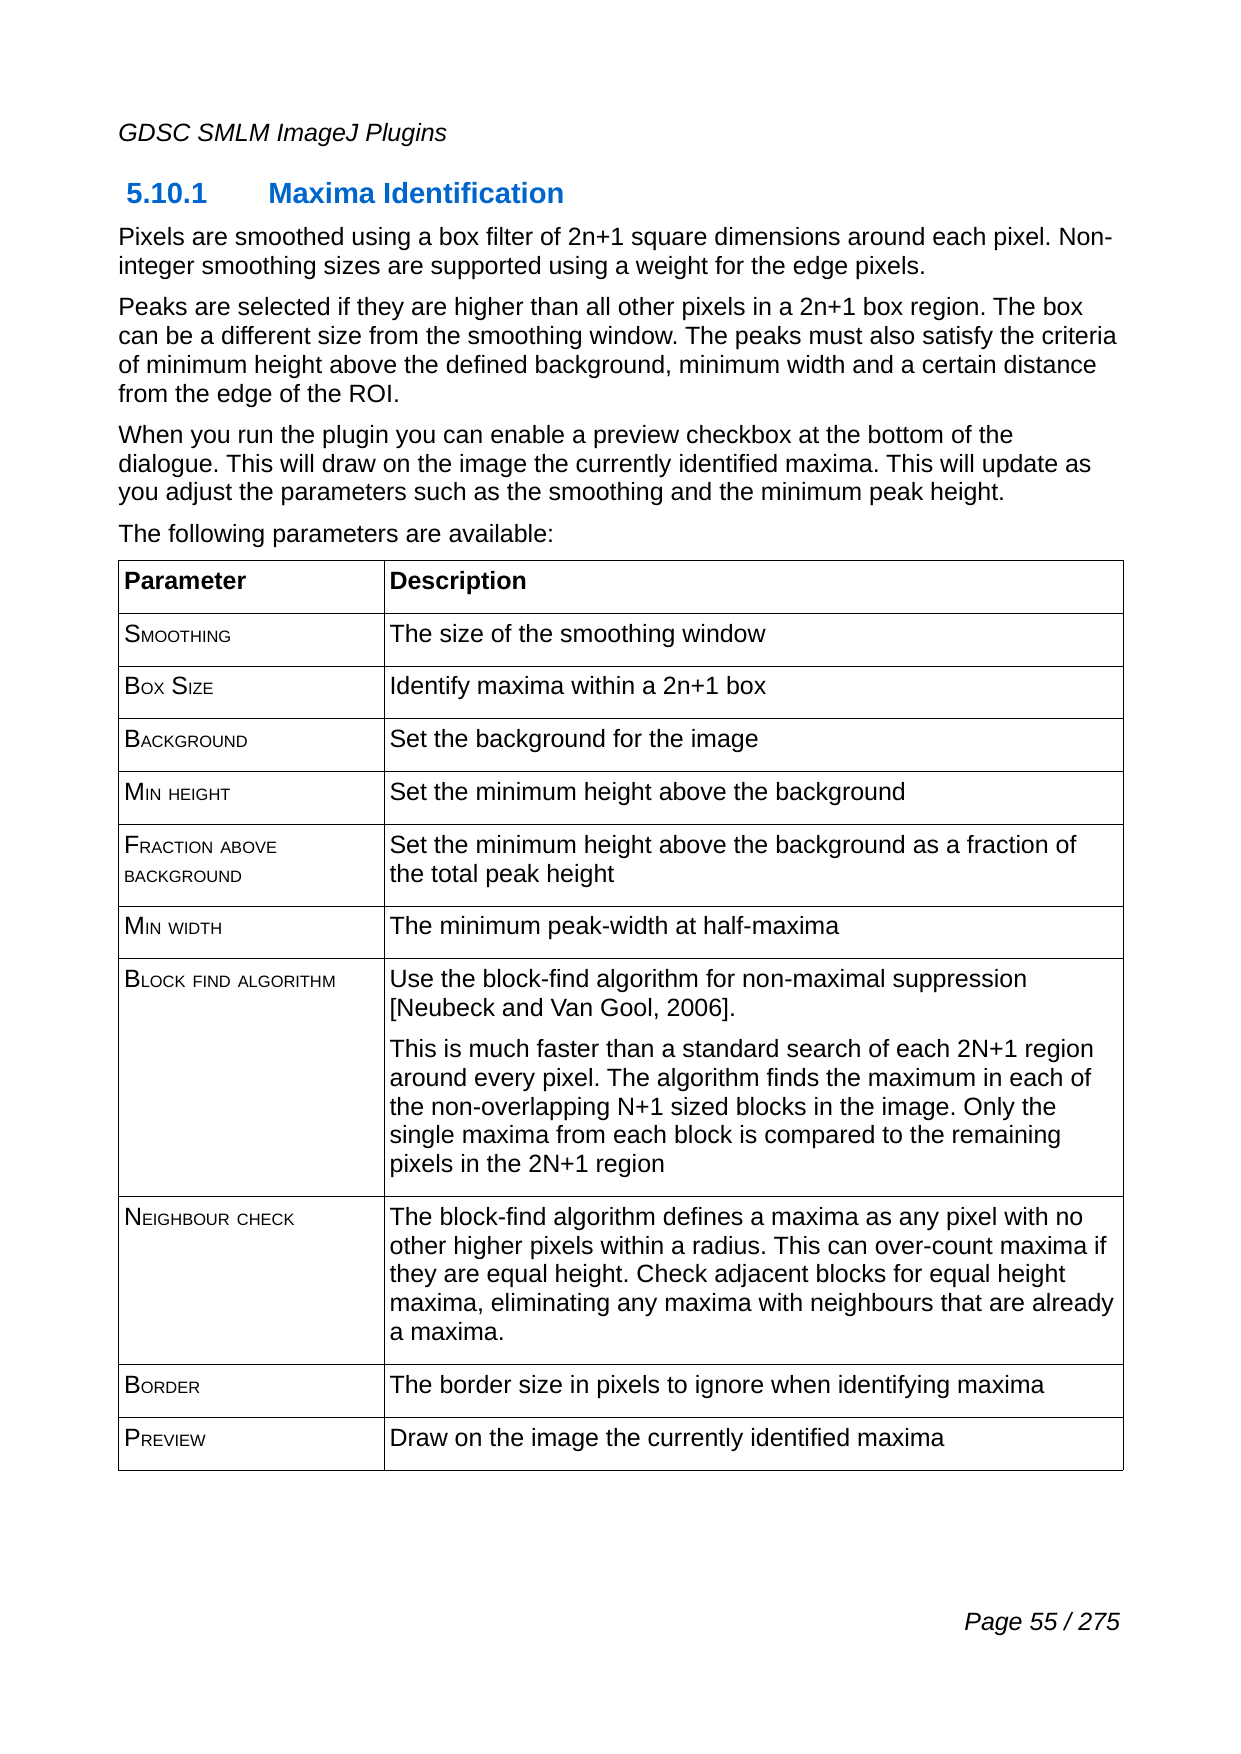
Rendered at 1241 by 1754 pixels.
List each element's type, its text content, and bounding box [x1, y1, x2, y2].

table_cell Set the minimum height above the background as a fraction of the total peak height [385, 825, 1123, 906]
text Peaks are selected if they are higher than all other pixels in a 2n+1 box region. The box can be a different size from the smoothing window. The peaks must also satisfy the criteria of minimum height above the defined background, minimum width and a certain distance from the edge of the ROI. [118, 292, 1122, 407]
table_cell Fraction above background [119, 825, 384, 906]
table_cell The size of the smoothing window [385, 614, 1123, 666]
subtitle Maxima Identification [118, 176, 1122, 210]
table_header Description [385, 561, 1123, 613]
table_cell Set the background for the image [385, 719, 1123, 771]
text Pixels are smoothed using a box filter of 2n+1 square dimensions around each pixel. Non-integer smoothing sizes are supported using a weight for the edge pixels. [118, 222, 1122, 280]
table_cell Block find algorithm [119, 959, 384, 1196]
table_cell Min width [119, 907, 384, 958]
table_cell The block-find algorithm defines a maxima as any pixel with no other higher pixels within a radius. This can over-count maxima if they are equal height. Check adjacent blocks for equal height maxima, eliminating any maxima with neighbours that are already a maxima. [385, 1197, 1123, 1364]
table_cell Box Size [119, 667, 384, 718]
table_cell Min height [119, 772, 384, 824]
table_cell The minimum peak-width at half-maxima [385, 907, 1123, 958]
table_cell Smoothing [119, 614, 384, 666]
table_cell The border size in pixels to ignore when identifying maxima [385, 1365, 1123, 1417]
table_cell Preview [119, 1418, 384, 1469]
table_cell Use the block-find algorithm for non-maximal suppression [Neubeck and Van Gool, 2006]. This is much faster than a standard search of each 2N+1 region around every pixel. The algorithm finds the maximum in each of the non-overlapping N+1 sized blocks in the image. Only the single maxima from each block is compared to the remaining pixels in the 2N+1 region [385, 959, 1123, 1196]
text When you run the plugin you can enable a preview checkbox at the bottom of the dialogue. This will draw on the image the currently identified maxima. This will update as you adjust the parameters such as the smoothing and the minimum peak height. [118, 420, 1122, 506]
text The following parameters are available: [118, 519, 1122, 547]
table_cell Border [119, 1365, 384, 1417]
table_header Parameter [119, 561, 384, 613]
table_cell Draw on the image the currently identified maxima [385, 1418, 1123, 1469]
table_cell Neighbour check [119, 1197, 384, 1364]
table_cell Set the minimum height above the background [385, 772, 1123, 824]
table_cell Identify maxima within a 2n+1 box [385, 667, 1123, 718]
table_cell Background [119, 719, 384, 771]
